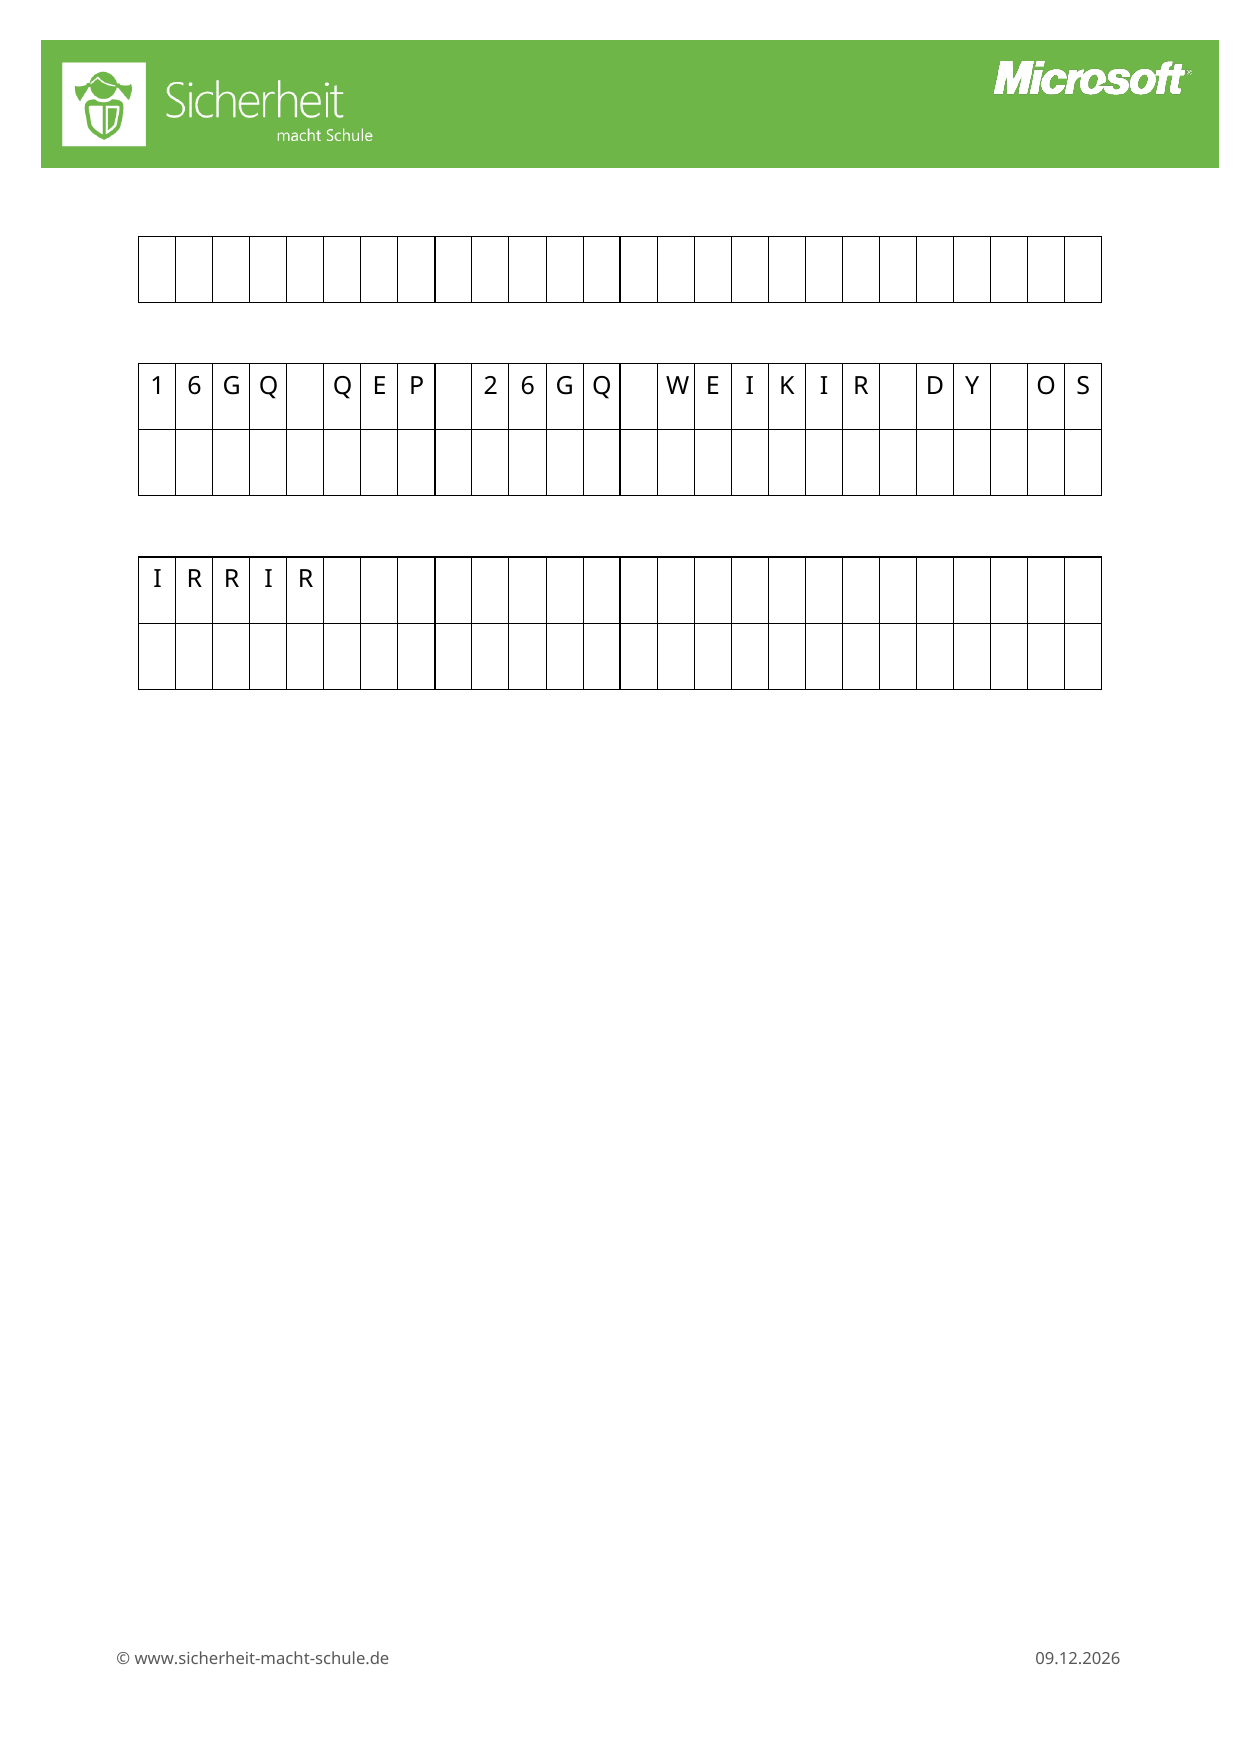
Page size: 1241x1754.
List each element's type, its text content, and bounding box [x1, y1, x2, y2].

table_cell [1065, 430, 1101, 495]
table_cell [584, 237, 619, 302]
table_header 6 [176, 364, 212, 429]
table_cell [176, 430, 212, 495]
table_header [695, 558, 731, 622]
table_header [991, 558, 1027, 622]
table_cell [509, 237, 546, 302]
table_header [472, 558, 508, 622]
table_header I [250, 558, 286, 622]
table_cell [436, 624, 471, 688]
table_cell [658, 237, 694, 302]
table_cell [547, 624, 583, 688]
table_cell [769, 624, 805, 688]
table_header G [547, 364, 583, 429]
table_header P [398, 364, 434, 429]
table_header 6 [509, 364, 546, 429]
table_cell [843, 430, 879, 495]
table_cell [287, 237, 323, 302]
table_cell [769, 430, 805, 495]
table_cell [991, 237, 1027, 302]
table_header [806, 558, 842, 622]
table_header 1 [139, 364, 175, 429]
table_cell [361, 430, 397, 495]
table_cell [991, 430, 1027, 495]
table_header [1065, 558, 1101, 622]
table_header [991, 364, 1027, 429]
table_header [621, 558, 657, 622]
table_cell [213, 430, 249, 495]
table_header [584, 558, 619, 622]
table_header [398, 558, 434, 622]
table_cell [398, 624, 434, 688]
table_cell [361, 237, 397, 302]
table_cell [806, 430, 842, 495]
table_header [843, 558, 879, 622]
table_cell [324, 430, 360, 495]
table_cell [324, 237, 360, 302]
table_header R [843, 364, 879, 429]
table_cell [472, 624, 508, 688]
table_header [436, 558, 471, 622]
table_cell [250, 624, 286, 688]
table_header [880, 558, 916, 622]
table_cell [880, 237, 916, 302]
table_header [658, 558, 694, 622]
table_header Q [250, 364, 286, 429]
table_header [880, 364, 916, 429]
table_cell [954, 624, 990, 688]
table_cell [287, 430, 323, 495]
table_header Q [324, 364, 360, 429]
table_header S [1065, 364, 1101, 429]
table_header I [806, 364, 842, 429]
table_cell [917, 624, 953, 688]
table_cell [361, 624, 397, 688]
table_header [621, 364, 657, 429]
table_cell [139, 237, 175, 302]
table_header R [176, 558, 212, 622]
table_header 2 [472, 364, 508, 429]
table_cell [732, 430, 768, 495]
table_cell [695, 430, 731, 495]
table_header R [213, 558, 249, 622]
table_cell [472, 430, 508, 495]
table_cell [880, 430, 916, 495]
table_cell [658, 624, 694, 688]
table_cell [547, 430, 583, 495]
table_cell [176, 624, 212, 688]
table_cell [695, 237, 731, 302]
table_header G [213, 364, 249, 429]
table_header [732, 558, 768, 622]
table_cell [954, 430, 990, 495]
table_cell [509, 430, 546, 495]
table_cell [917, 430, 953, 495]
table_cell [1028, 624, 1064, 688]
table_header [547, 558, 583, 622]
table_cell [324, 624, 360, 688]
table_cell [398, 237, 434, 302]
table_header K [769, 364, 805, 429]
table_header [287, 364, 323, 429]
table_cell [806, 237, 842, 302]
table_header W [658, 364, 694, 429]
table_cell [472, 237, 508, 302]
table_header [1028, 558, 1064, 622]
table_header I [732, 364, 768, 429]
table_cell [1028, 237, 1064, 302]
table_header [509, 558, 546, 622]
table_cell [658, 430, 694, 495]
table_cell [769, 237, 805, 302]
table_cell [250, 430, 286, 495]
table_cell [732, 624, 768, 688]
table_cell [436, 430, 471, 495]
table_cell [843, 624, 879, 688]
table_cell [1028, 430, 1064, 495]
table_header [324, 558, 360, 622]
table_header E [361, 364, 397, 429]
table_header [954, 558, 990, 622]
table_cell [732, 237, 768, 302]
table_header E [695, 364, 731, 429]
table_header R [287, 558, 323, 622]
table_cell [954, 237, 990, 302]
table_cell [139, 430, 175, 495]
table_header O [1028, 364, 1064, 429]
table_cell [584, 430, 619, 495]
table_cell [584, 624, 619, 688]
table_header I [139, 558, 175, 622]
table_cell [287, 624, 323, 688]
table_cell [843, 237, 879, 302]
table_cell [176, 237, 212, 302]
table_cell [1065, 237, 1101, 302]
table_cell [213, 624, 249, 688]
table_cell [880, 624, 916, 688]
table_header Y [954, 364, 990, 429]
table_header D [917, 364, 953, 429]
table_cell [695, 624, 731, 688]
table_header Q [584, 364, 619, 429]
table_cell [398, 430, 434, 495]
table_cell [991, 624, 1027, 688]
table_header [436, 364, 471, 429]
table_cell [917, 237, 953, 302]
table_header [917, 558, 953, 622]
table_cell [806, 624, 842, 688]
table_cell [547, 237, 583, 302]
table_header [769, 558, 805, 622]
table_cell [509, 624, 546, 688]
table_header [361, 558, 397, 622]
table_cell [621, 430, 657, 495]
table_cell [621, 237, 657, 302]
table_cell [139, 624, 175, 688]
table_cell [213, 237, 249, 302]
table_cell [621, 624, 657, 688]
table_cell [1065, 624, 1101, 688]
table_cell [436, 237, 471, 302]
table_cell [250, 237, 286, 302]
